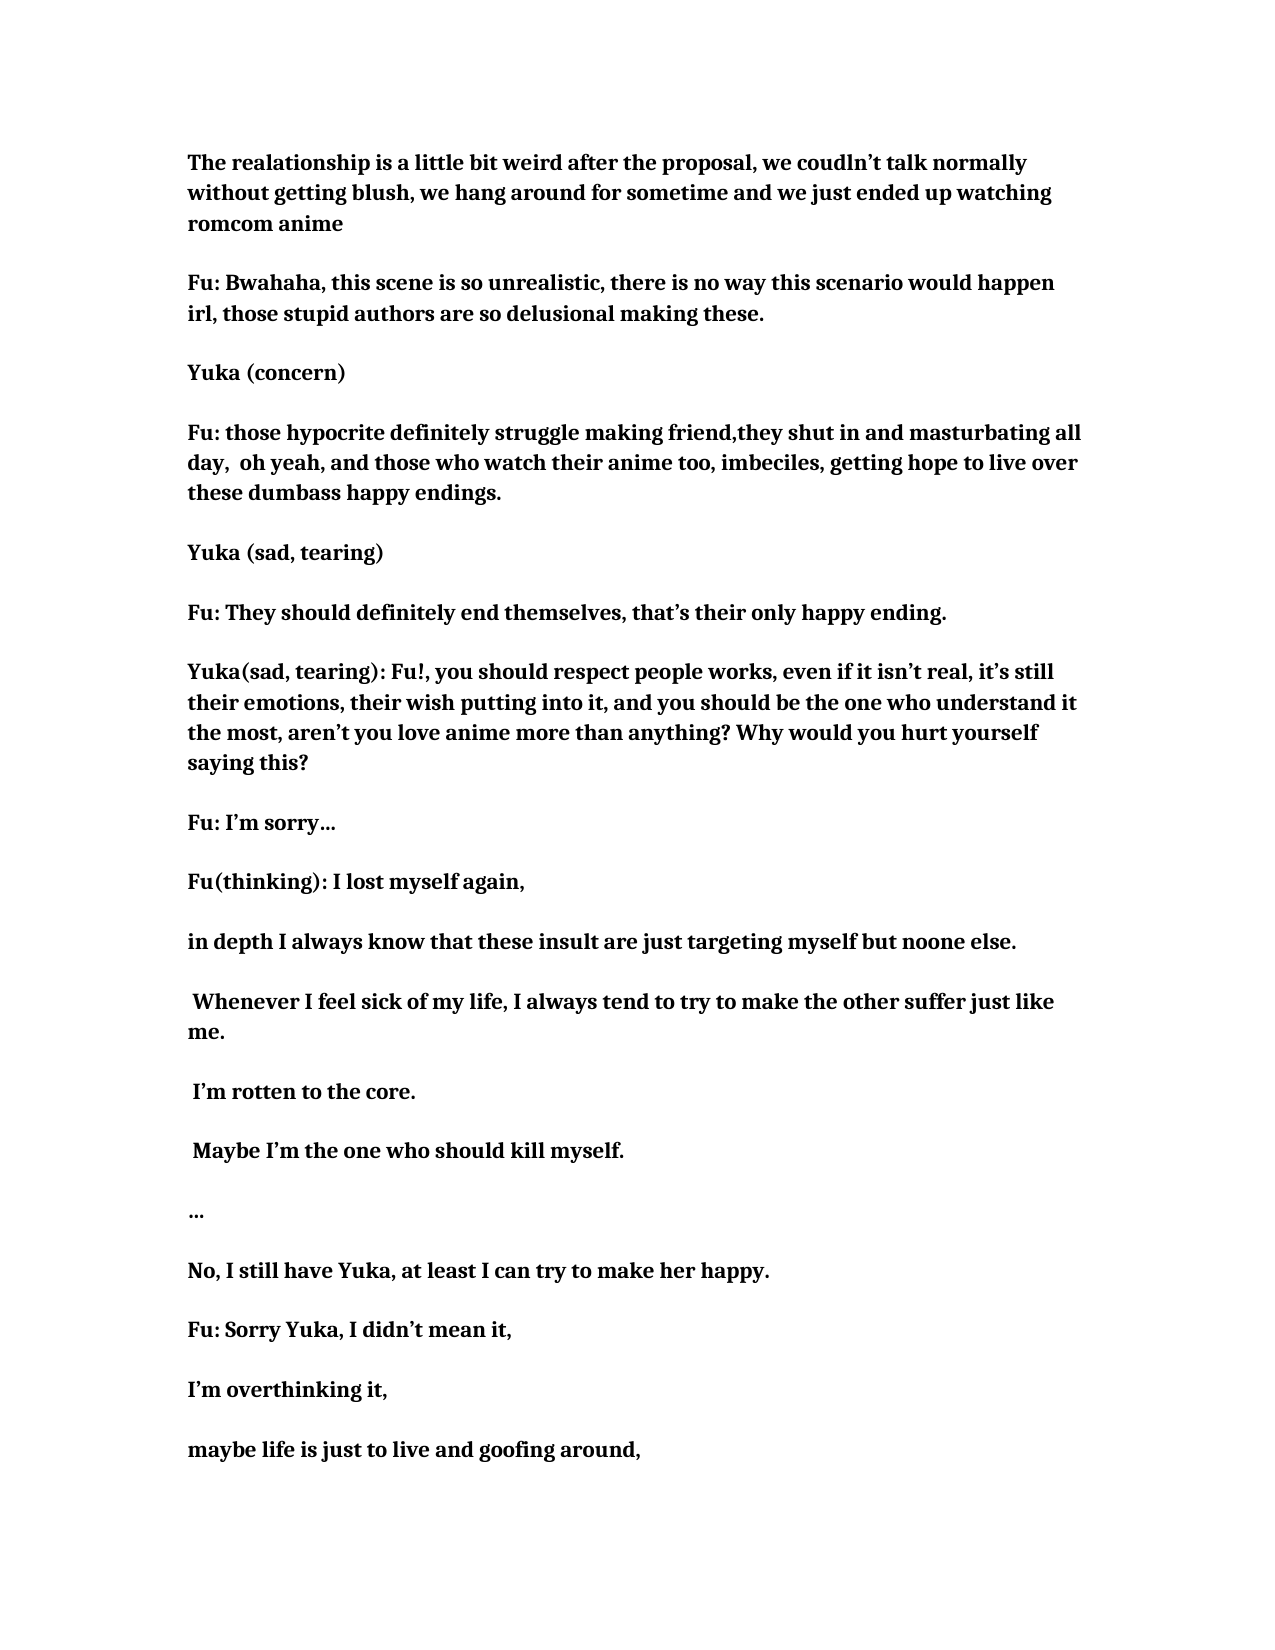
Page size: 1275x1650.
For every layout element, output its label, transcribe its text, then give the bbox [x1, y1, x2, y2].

text in depth I always know that these insult are just targeting myself but noone else. [187, 929, 1087, 955]
text No, I still have Yuka, at least I can try to make her happy. [187, 1257, 1087, 1284]
text Maybe I’m the one who should kill myself. [187, 1138, 1087, 1164]
text Yuka(sad, tearing): Fu!, you should respect people works, even if it isn’t real, it’s still their emotions, their wish putting into it, and you should be the one who understand it the most, aren’t you love anime more than anything? Why would you hurt yourself saying this? [187, 659, 1087, 776]
text Whenever I feel sick of my life, I always tend to try to make the other suffer just like me. [187, 988, 1087, 1045]
text … [187, 1198, 1087, 1224]
text Fu: Bwahaha, this scene is so unrealistic, there is no way this scenario would happen irl, those stupid authors are so delusional making these. [187, 270, 1087, 327]
text Fu(thinking): I lost myself again, [187, 869, 1087, 896]
text Fu: those hypocrite definitely struggle making friend,they shut in and masturbating all day, oh yeah, and those who watch their anime too, imbeciles, getting hope to live over these dumbass happy endings. [187, 420, 1087, 506]
text The realationship is a little bit weird after the proposal, we coudln’t talk normally without getting blush, we hang around for sometime and we just ended up watching romcom anime [187, 150, 1087, 237]
text maybe life is just to live and goofing around, [187, 1437, 1087, 1463]
text Fu: They should definitely end themselves, that’s their only happy ending. [187, 599, 1087, 626]
text I’m rotten to the core. [187, 1078, 1087, 1105]
text I’m overthinking it, [187, 1377, 1087, 1403]
text Fu: Sorry Yuka, I didn’t mean it, [187, 1317, 1087, 1343]
text Yuka (concern) [187, 360, 1087, 386]
text Yuka (sad, tearing) [187, 540, 1087, 566]
text Fu: I’m sorry… [187, 809, 1087, 836]
